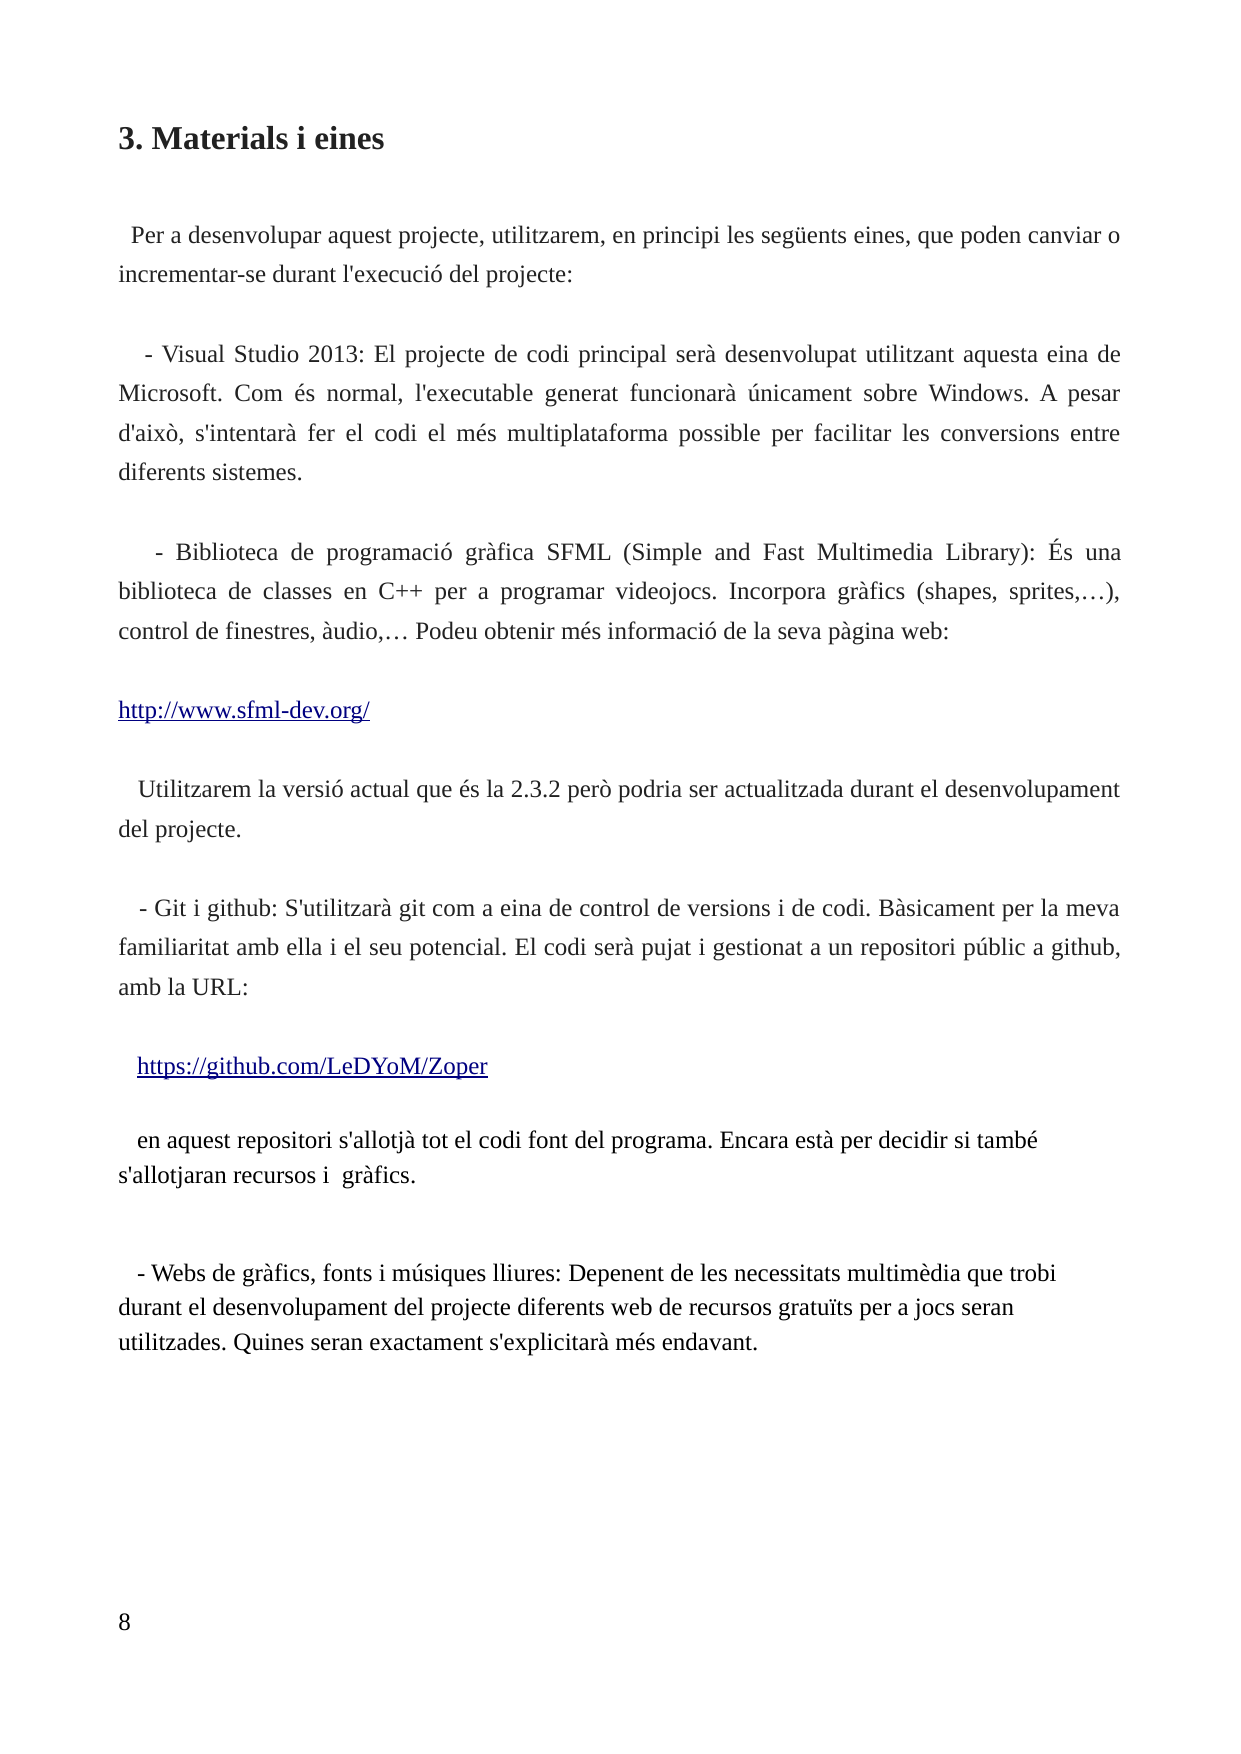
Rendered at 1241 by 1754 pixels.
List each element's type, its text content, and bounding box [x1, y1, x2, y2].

text - Biblioteca de programació gràfica SFML (Simple and Fast Multimedia Library): És una biblioteca de classes en C++ per a programar videojocs. Incorpora gràfics (shapes, sprites,…), control de finestres, àudio,… Podeu obtenir més informació de la seva pàgina web: [118, 537, 1122, 644]
text Utilitzarem la versió actual que és la 2.3.2 però podria ser actualitzada durant el desenvolupament del projecte. [118, 774, 1122, 842]
text 3. Materials i eines [118, 118, 1122, 156]
text http://www.sfml-dev.org/ [118, 695, 1122, 724]
text - Webs de gràfics, fonts i músiques lliures: Depenent de les necessitats multimèdia que trobi durant el desenvolupament del projecte diferents web de recursos gratuïts per a jocs seran utilitzades. Quines seran exactament s'explicitarà més endavant. [118, 1258, 1122, 1356]
text - Visual Studio 2013: El projecte de codi principal serà desenvolupat utilitzant aquesta eina de Microsoft. Com és normal, l'executable generat funcionarà únicament sobre Windows. A pesar d'això, s'intentarà fer el codi el més multiplataforma possible per facilitar les conversions entre diferents sistemes. [118, 339, 1122, 486]
text https://github.com/LeDYoM/Zoper [118, 1051, 1122, 1080]
text en aquest repositori s'allotjà tot el codi font del programa. Encara està per decidir si també s'allotjaran recursos i gràfics. [118, 1091, 1122, 1188]
text Per a desenvolupar aquest projecte, utilitzarem, en principi les següents eines, que poden canviar o incrementar-se durant l'execució del projecte: [118, 220, 1122, 288]
text - Git i github: S'utilitzarà git com a eina de control de versions i de codi. Bàsicament per la meva familiaritat amb ella i el seu potencial. El codi serà pujat i gestionat a un repositori públic a github, amb la URL: [118, 893, 1122, 1001]
